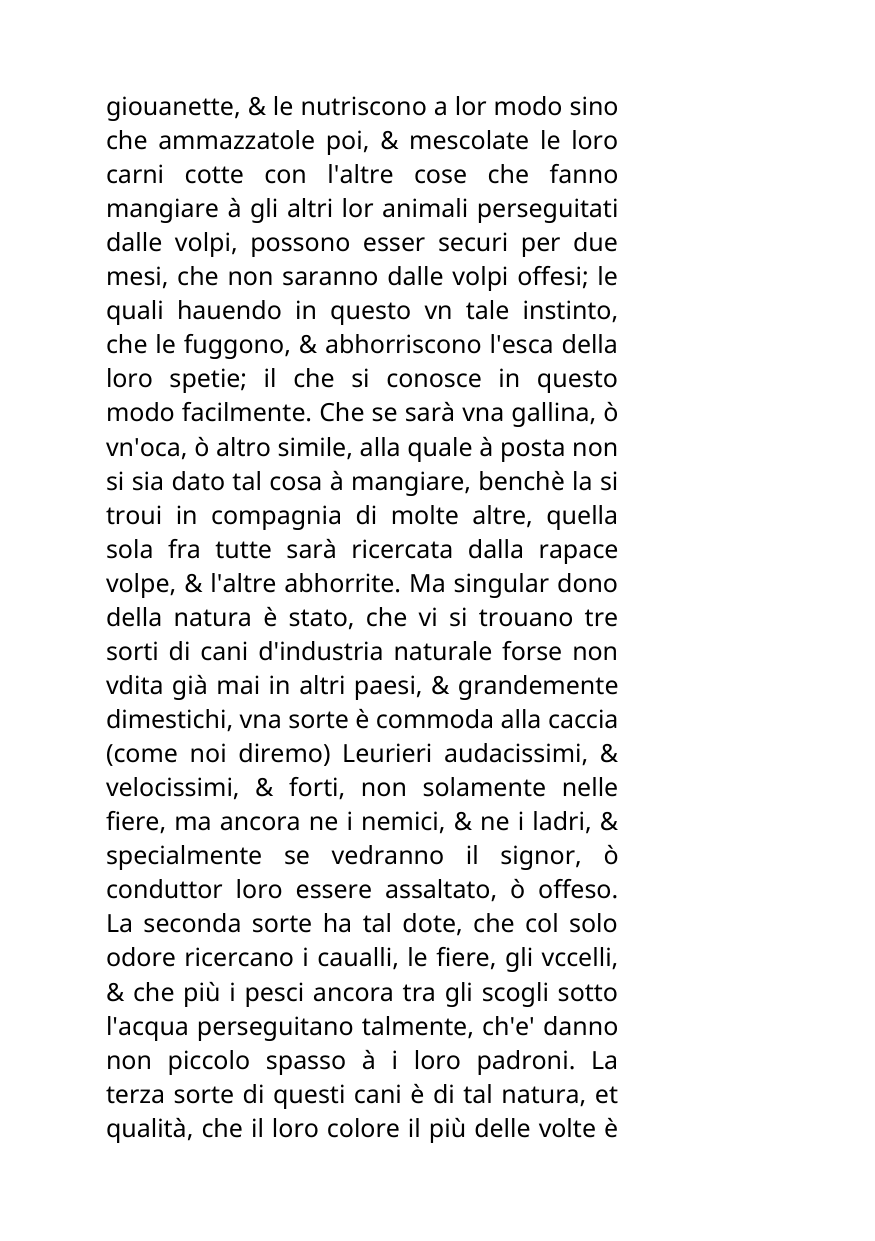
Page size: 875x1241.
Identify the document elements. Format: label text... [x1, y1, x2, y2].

table_cell [630, 89, 779, 1144]
table_cell giouanette, & le nutriscono a lor modo sino che ammazzatole poi, & mescolate le loro carni cotte con l'altre cose che fanno mangiare à gli altri lor animali perseguitati dalle volpi, possono esser securi per due mesi, che non saranno dalle volpi offesi; le quali hauendo in questo vn tale instinto, che le fuggono, & abhorriscono l'esca della loro spetie; il che si conosce in questo modo facilmente. Che se sarà vna gallina, ò vn'oca, ò altro simile, alla quale à posta non si sia dato tal cosa à mangiare, benchè la si troui in compagnia di molte altre, quella sola fra tutte sarà ricercata dalla rapace volpe, & l'altre abhorrite. Ma singular dono della natura è stato, che vi si trouano tre sorti di cani d'industria naturale forse non vdita già mai in altri paesi, & grandemente dimestichi, vna sorte è commoda alla caccia (come noi diremo) Leurieri audacissimi, & velocissimi, & forti, non solamente nelle fiere, ma ancora ne i nemici, & ne i ladri, & specialmente se vedranno il signor, ò conduttor loro essere assaltato, ò offeso. La seconda sorte ha tal dote, che col solo odore ricercano i caualli, le fiere, gli vccelli, & che più i pesci ancora tra gli scogli sotto l'acqua perseguitano talmente, ch'e' danno non piccolo spasso à i loro padroni. La terza sorte di questi cani è di tal natura, et qualità, che il loro colore il più delle volte è [95, 89, 630, 1144]
